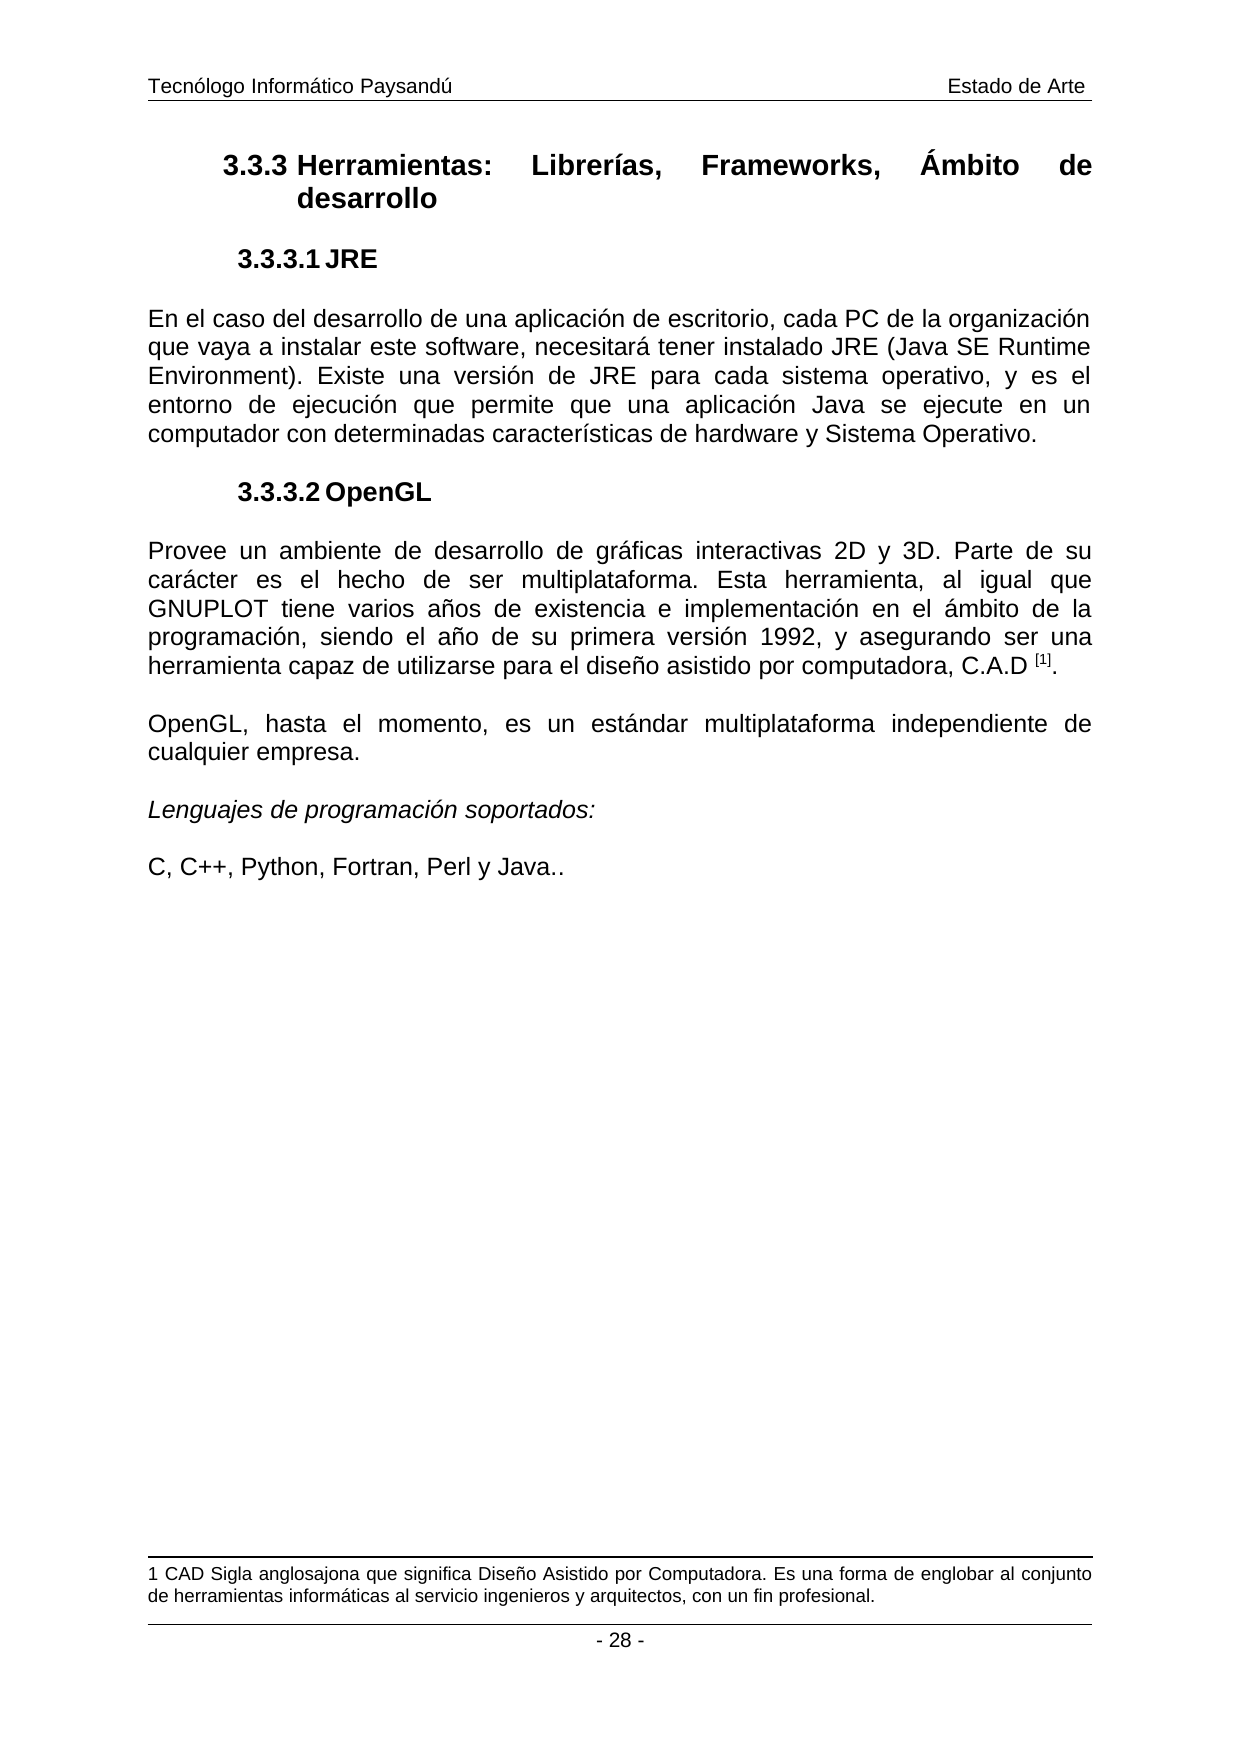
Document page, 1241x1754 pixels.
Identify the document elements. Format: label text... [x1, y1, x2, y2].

subtitle Herramientas: Librerías, Frameworks, Ámbito de desarrollo [223, 148, 1092, 215]
text CAD Sigla anglosajona que significa Diseño Asistido por Computadora. Es una forma de englobar al conjunto de herramientas informáticas al servicio ingenieros y arquitectos, con un fin profesional. [148, 1563, 1092, 1606]
text Lenguajes de programación soportados: [148, 795, 1092, 823]
text OpenGL, hasta el momento, es un estándar multiplataforma independiente de cualquier empresa. [148, 708, 1092, 766]
text C, C++, Python, Fortran, Perl y Java.. [148, 852, 1092, 881]
text Provee un ambiente de desarrollo de gráficas interactivas 2D y 3D. Parte de su carácter es el hecho de ser multiplataforma. Esta herramienta, al igual que GNUPLOT tiene varios años de existencia e implementación en el ámbito de la programación, siendo el año de su primera versión 1992, y asegurando ser una herramienta capaz de utilizarse para el diseño asistido por computadora, C.A.D []. [148, 536, 1092, 680]
subtitle OpenGL [237, 476, 1092, 507]
subtitle JRE [237, 243, 1092, 275]
text En el caso del desarrollo de una aplicación de escritorio, cada PC de la organización que vaya a instalar este software, necesitará tener instalado JRE (Java SE Runtime Environment). Existe una versión de JRE para cada sistema operativo, y es el entorno de ejecución que permite que una aplicación Java se ejecute en un computador con determinadas características de hardware y Sistema Operativo. [148, 303, 1092, 447]
